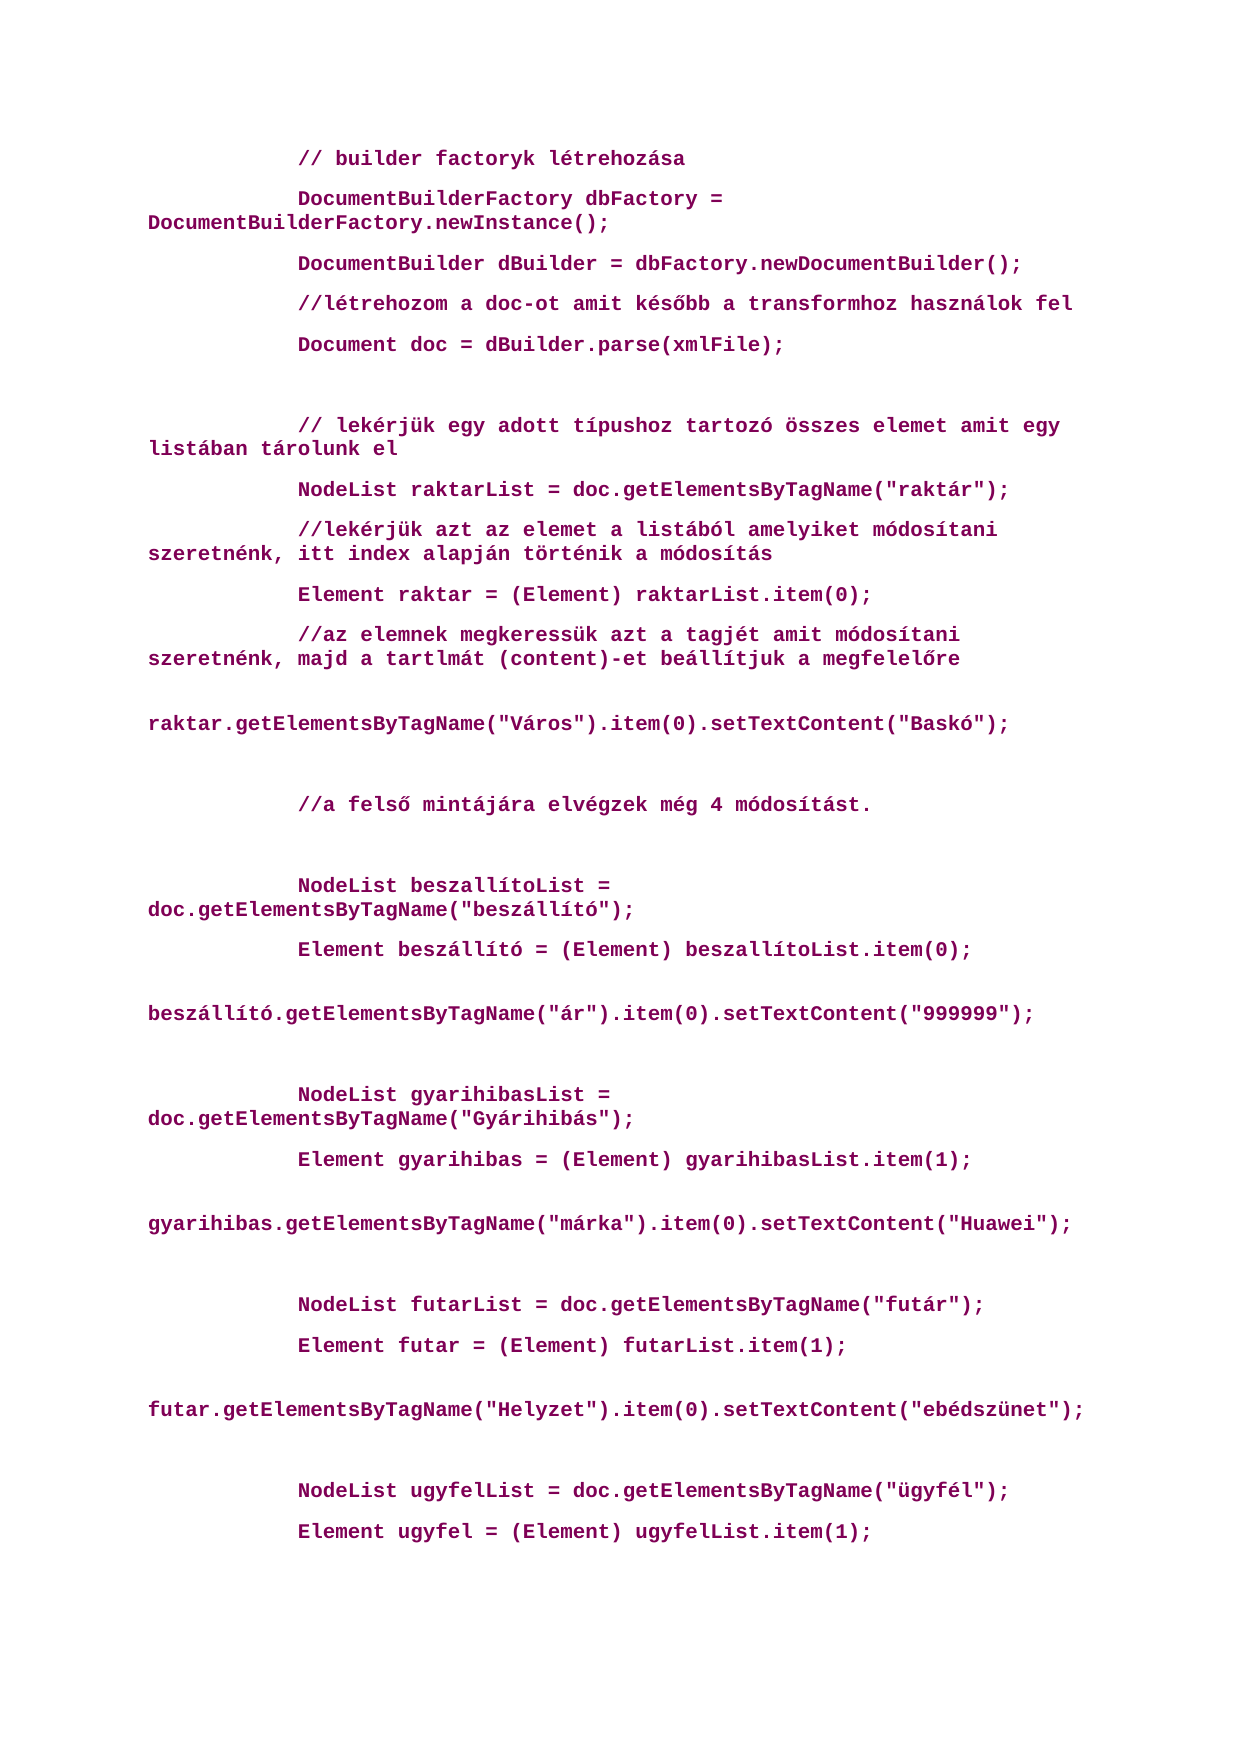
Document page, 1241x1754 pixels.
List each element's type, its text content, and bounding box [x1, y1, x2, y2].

text //lekérjük azt az elemet a listából amelyiket módosítani szeretnénk, itt index alapján történik a módosítás [148, 519, 1093, 567]
text //az elemnek megkeressük azt a tagjét amit módosítani szeretnénk, majd a tartlmát (content)-et beállítjuk a megfelelőre [148, 624, 1093, 672]
text // lekérjük egy adott típushoz tartozó összes elemet amit egy listában tárolunk el [148, 414, 1093, 462]
text // builder factoryk létrehozása [148, 148, 1093, 171]
text gyarihibas.getElementsByTagName("márka").item(0).setTextContent("Huawei"); [148, 1189, 1093, 1237]
text beszállító.getElementsByTagName("ár").item(0).setTextContent("999999"); [148, 979, 1093, 1027]
text NodeList beszallítoList = doc.getElementsByTagName("beszállító"); [148, 875, 1093, 922]
text Element futar = (Element) futarList.item(1); [148, 1335, 1093, 1358]
text DocumentBuilderFactory dbFactory = DocumentBuilderFactory.newInstance(); [148, 188, 1093, 236]
text NodeList futarList = doc.getElementsByTagName("futár"); [148, 1294, 1093, 1318]
text DocumentBuilder dBuilder = dbFactory.newDocumentBuilder(); [148, 252, 1093, 276]
text Element ugyfel = (Element) ugyfelList.item(1); [148, 1521, 1093, 1544]
text NodeList gyarihibasList = doc.getElementsByTagName("Gyárihibás"); [148, 1084, 1093, 1132]
text Element raktar = (Element) raktarList.item(0); [148, 584, 1093, 607]
text //létrehozom a doc-ot amit később a transformhoz használok fel [148, 293, 1093, 317]
text futar.getElementsByTagName("Helyzet").item(0).setTextContent("ebédszünet"); [148, 1375, 1093, 1423]
text Element beszállító = (Element) beszallítoList.item(0); [148, 939, 1093, 963]
text Element gyarihibas = (Element) gyarihibasList.item(1); [148, 1149, 1093, 1172]
text NodeList raktarList = doc.getElementsByTagName("raktár"); [148, 479, 1093, 503]
text raktar.getElementsByTagName("Város").item(0).setTextContent("Baskó"); [148, 689, 1093, 736]
text NodeList ugyfelList = doc.getElementsByTagName("ügyfél"); [148, 1480, 1093, 1504]
text Document doc = dBuilder.parse(xmlFile); [148, 333, 1093, 357]
text //a felső mintájára elvégzek még 4 módosítást. [148, 794, 1093, 817]
